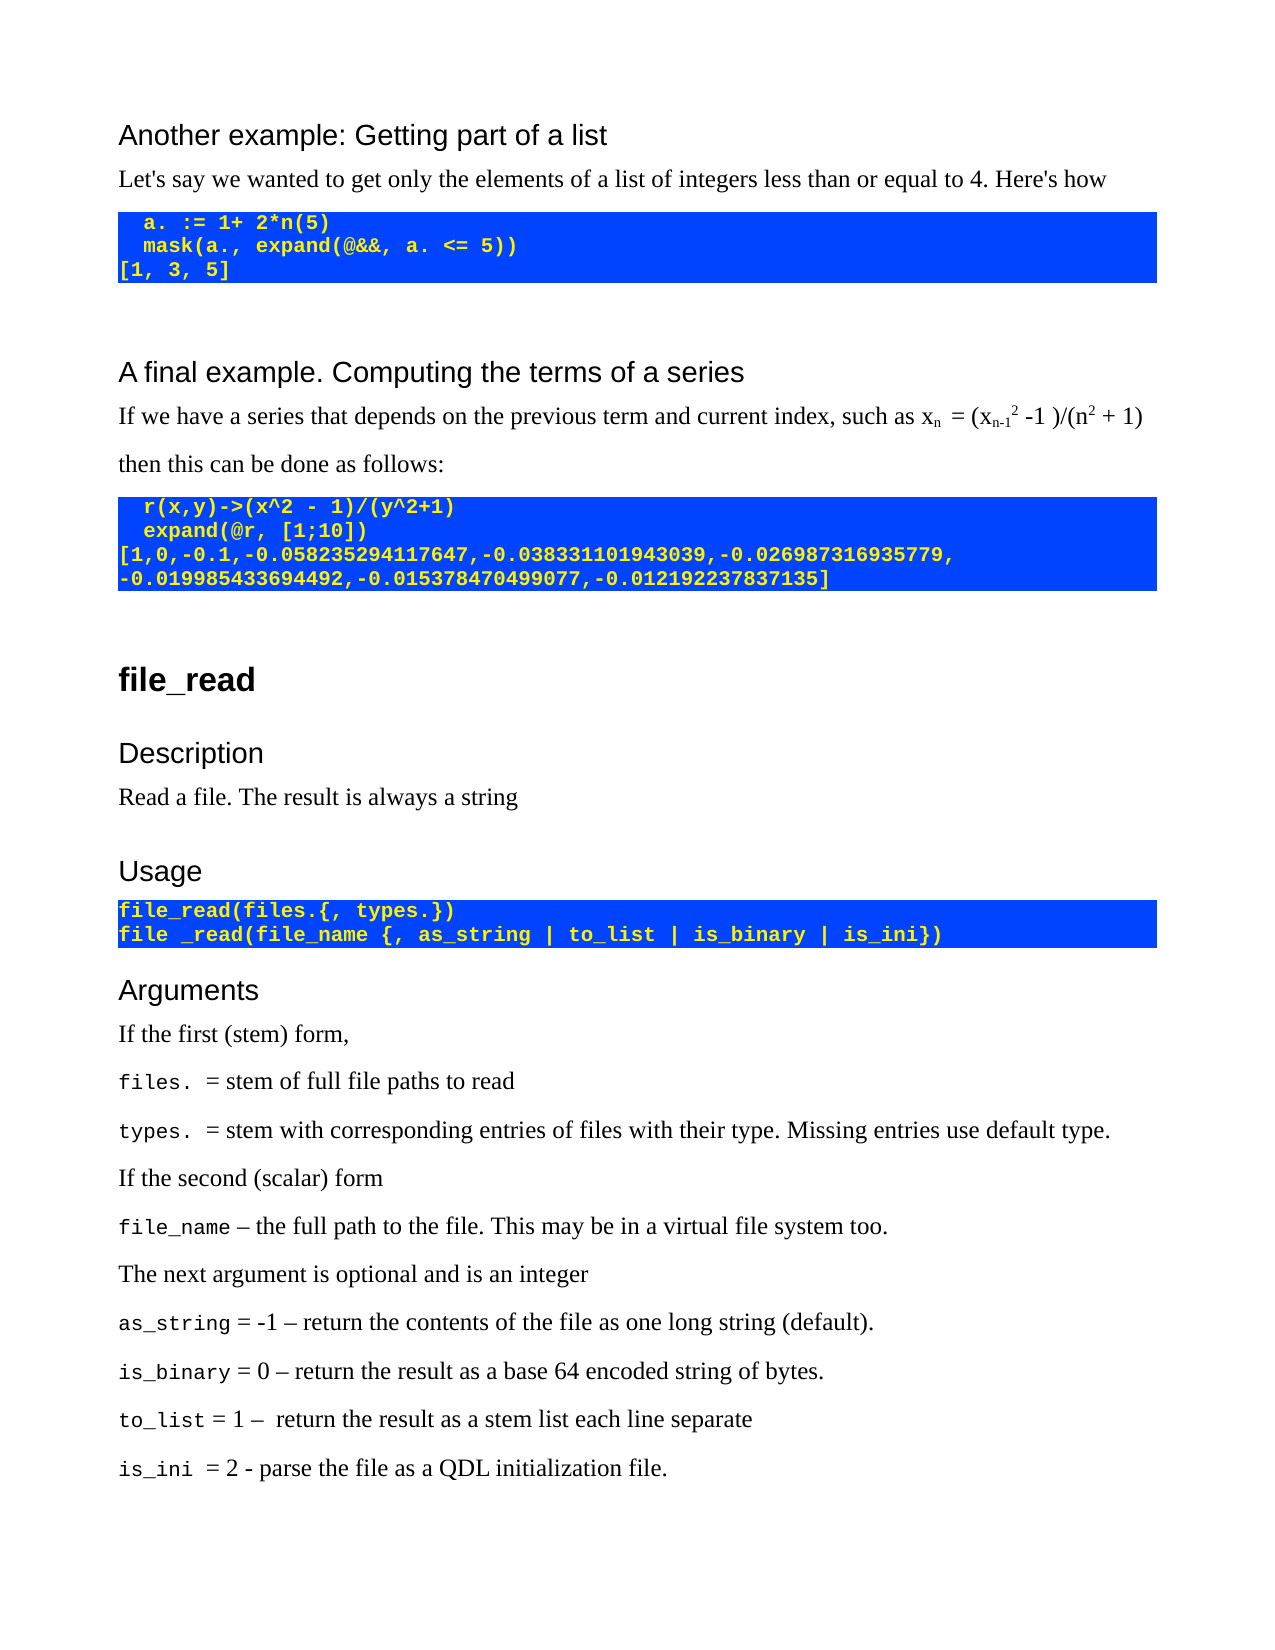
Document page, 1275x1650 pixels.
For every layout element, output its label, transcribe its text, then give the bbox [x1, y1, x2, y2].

text expand(@r, [1;10]) [118, 520, 1157, 544]
text Read a file. The result is always a string [118, 782, 1157, 811]
text The next argument is optional and is an integer [118, 1259, 1157, 1288]
text Let's say we wanted to get only the elements of a list of integers less than or equal to 4. Here's how [118, 164, 1157, 193]
text -0.019985433694492,-0.015378470499077,-0.012192237837135] [118, 567, 1157, 591]
text is_ini = 2 - parse the file as a QDL initialization file. [118, 1453, 1157, 1482]
text then this can be done as follows: [118, 449, 1157, 478]
text If the second (scalar) form [118, 1163, 1157, 1192]
text [1,0,-0.1,-0.058235294117647,-0.038331101943039,-0.026987316935779, [118, 544, 1157, 567]
subtitle file_read [118, 659, 1157, 698]
text as_string = -1 – return the contents of the file as one long string (default). [118, 1307, 1157, 1337]
subtitle Usage [118, 854, 1157, 888]
text mask(a., expand(@&&, a. <= 5)) [118, 235, 1157, 259]
text file_read(files.{, types.}) [118, 900, 1157, 924]
text r(x,y)->(x^2 - 1)/(y^2+1) [118, 497, 1157, 520]
text to_list = 1 – return the result as a stem list each line separate [118, 1404, 1157, 1434]
subtitle A final example. Computing the terms of a series [118, 355, 1157, 389]
text file_name – the full path to the file. This may be in a virtual file system too. [118, 1211, 1157, 1241]
text If we have a series that depends on the previous term and current index, such as xn = (xn-12 -1 )/(n2 + 1) [118, 401, 1157, 430]
text If the first (stem) form, [118, 1019, 1157, 1047]
text a. := 1+ 2*n(5) [118, 212, 1157, 235]
text is_binary = 0 – return the result as a base 64 encoded string of bytes. [118, 1356, 1157, 1385]
text [1, 3, 5] [118, 259, 1157, 283]
text files. = stem of full file paths to read [118, 1066, 1157, 1096]
subtitle Arguments [118, 973, 1157, 1006]
subtitle Another example: Getting part of a list [118, 118, 1157, 152]
subtitle Description [118, 736, 1157, 769]
text file _read(file_name {, as_string | to_list | is_binary | is_ini}) [118, 924, 1157, 948]
text types. = stem with corresponding entries of files with their type. Missing entries use default type. [118, 1115, 1157, 1144]
